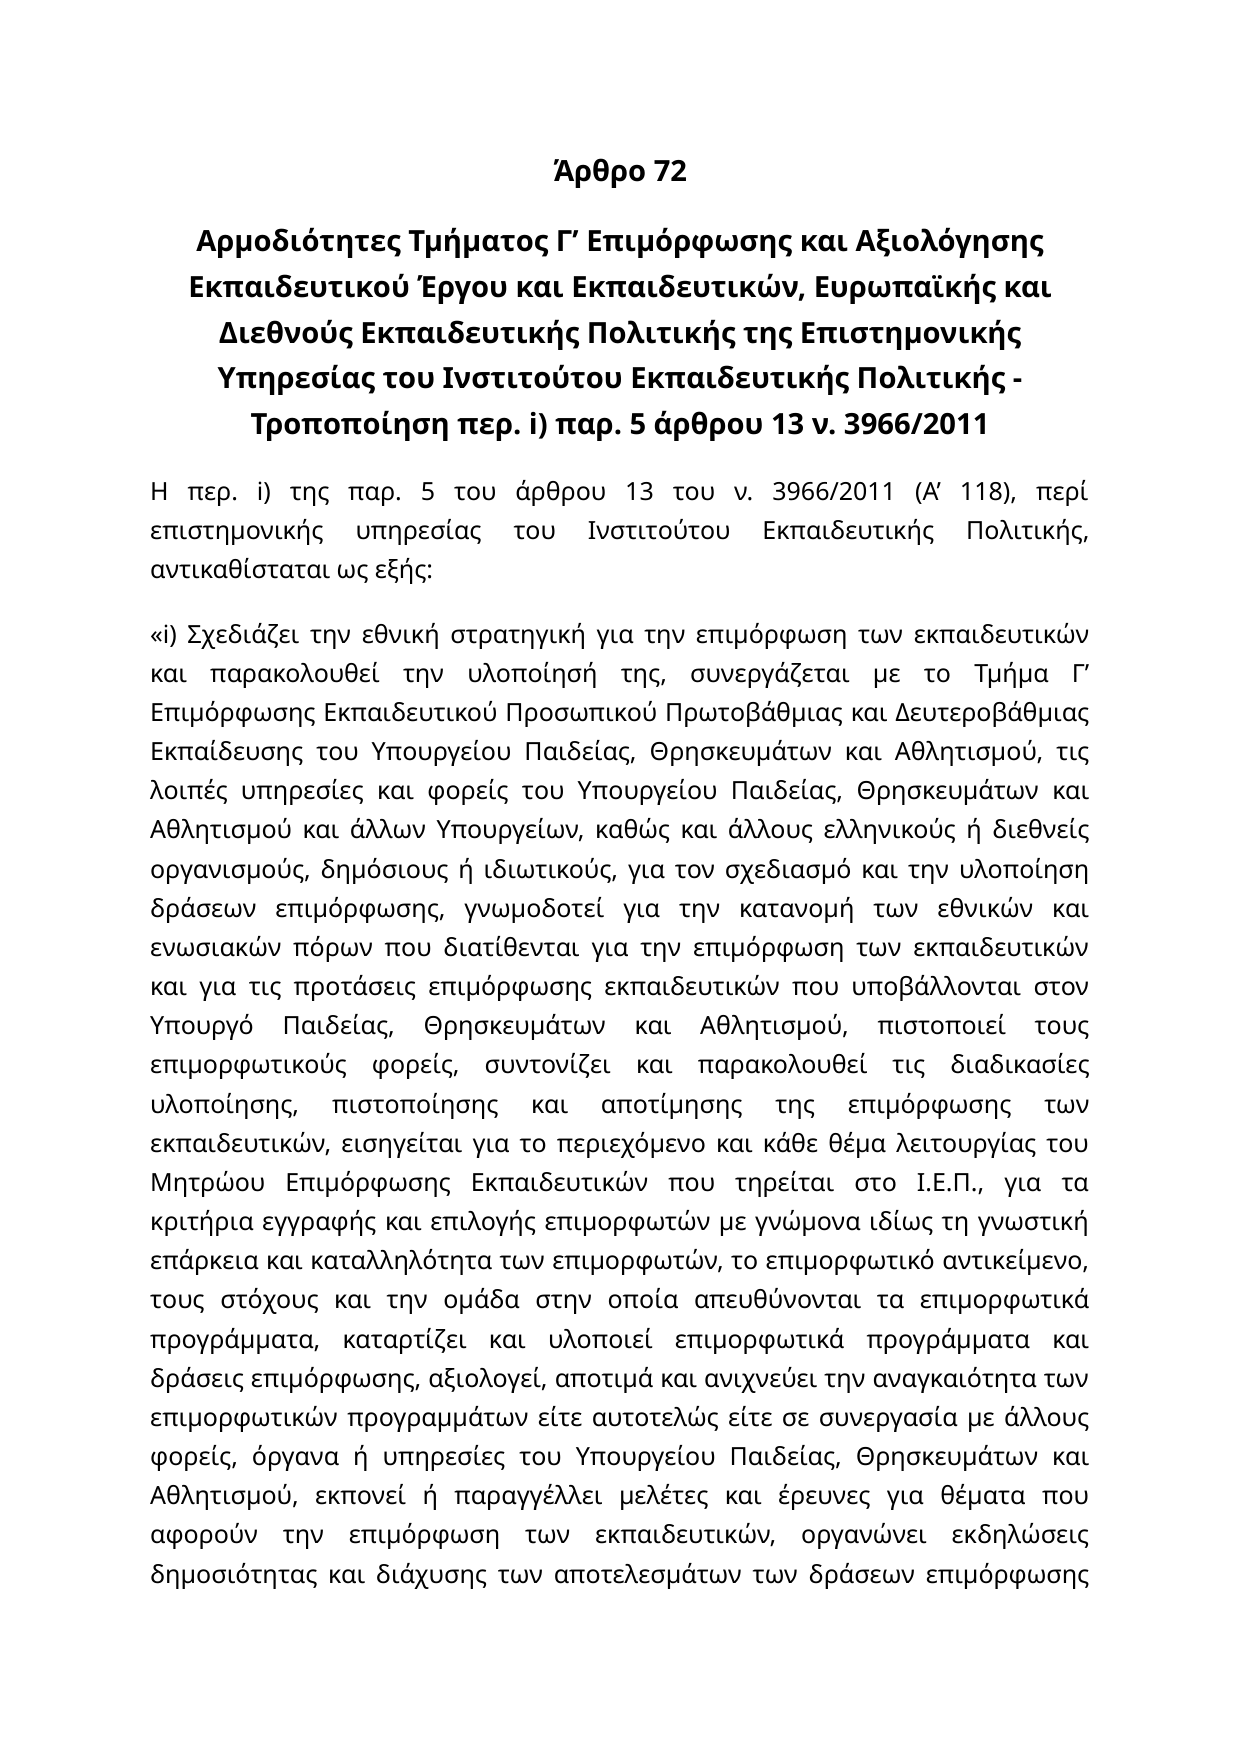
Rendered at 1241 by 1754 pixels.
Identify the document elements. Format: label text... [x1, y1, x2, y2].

subtitle Αρμοδιότητες Τμήματος Γ’ Επιμόρφωσης και Αξιολόγησης Εκπαιδευτικού Έργου και Εκπαιδευτικών, Ευρωπαϊκής και Διεθνούς Εκπαιδευτικής Πολιτικής της Επιστημονικής Υπηρεσίας του Ινστιτούτου Εκπαιδευτικής Πολιτικής - Τροποποίηση περ. i) παρ. 5 άρθρου 13 ν. 3966/2011 [150, 221, 1090, 443]
subtitle Άρθρο 72 [150, 150, 1090, 190]
text «i) Σχεδιάζει την εθνική στρατηγική για την επιμόρφωση των εκπαιδευτικών και παρακολουθεί την υλοποίησή της, συνεργάζεται με το Τμήμα Γ’ Επιμόρφωσης Εκπαιδευτικού Προσωπικού Πρωτοβάθμιας και Δευτεροβάθμιας Εκπαίδευσης του Υπουργείου Παιδείας, Θρησκευμάτων και Αθλητισμού, τις λοιπές υπηρεσίες και φορείς του Υπουργείου Παιδείας, Θρησκευμάτων και Αθλητισμού και άλλων Υπουργείων, καθώς και άλλους ελληνικούς ή διεθνείς οργανισμούς, δημόσιους ή ιδιωτικούς, για τον σχεδιασμό και την υλοποίηση δράσεων επιμόρφωσης, γνωμοδοτεί για την κατανομή των εθνικών και ενωσιακών πόρων που διατίθενται για την επιμόρφωση των εκπαιδευτικών και για τις προτάσεις επιμόρφωσης εκπαιδευτικών που υποβάλλονται στον Υπουργό Παιδείας, Θρησκευμάτων και Αθλητισμού, πιστοποιεί τους επιμορφωτικούς φορείς, συντονίζει και παρακολουθεί τις διαδικασίες υλοποίησης, πιστοποίησης και αποτίμησης της επιμόρφωσης των εκπαιδευτικών, εισηγείται για το περιεχόμενο και κάθε θέμα λειτουργίας του Μητρώου Επιμόρφωσης Εκπαιδευτικών που τηρείται στο Ι.Ε.Π., για τα κριτήρια εγγραφής και επιλογής επιμορφωτών με γνώμονα ιδίως τη γνωστική επάρκεια και καταλληλότητα των επιμορφωτών, το επιμορφωτικό αντικείμενο, τους στόχους και την ομάδα στην οποία απευθύνονται τα επιμορφωτικά προγράμματα, καταρτίζει και υλοποιεί επιμορφωτικά προγράμματα και δράσεις επιμόρφωσης, αξιολογεί, αποτιμά και ανιχνεύει την αναγκαιότητα των επιμορφωτικών προγραμμάτων είτε αυτοτελώς είτε σε συνεργασία με άλλους φορείς, όργανα ή υπηρεσίες του Υπουργείου Παιδείας, Θρησκευμάτων και Αθλητισμού, εκπονεί ή παραγγέλλει μελέτες και έρευνες για θέματα που αφορούν την επιμόρφωση των εκπαιδευτικών, οργανώνει εκδηλώσεις δημοσιότητας και διάχυσης των αποτελεσμάτων των δράσεων επιμόρφωσης [150, 616, 1090, 1590]
text Η περ. i) της παρ. 5 του άρθρου 13 του ν. 3966/2011 (Α’ 118), περί επιστημονικής υπηρεσίας του Ινστιτούτου Εκπαιδευτικής Πολιτικής, αντικαθίσταται ως εξής: [150, 474, 1090, 586]
